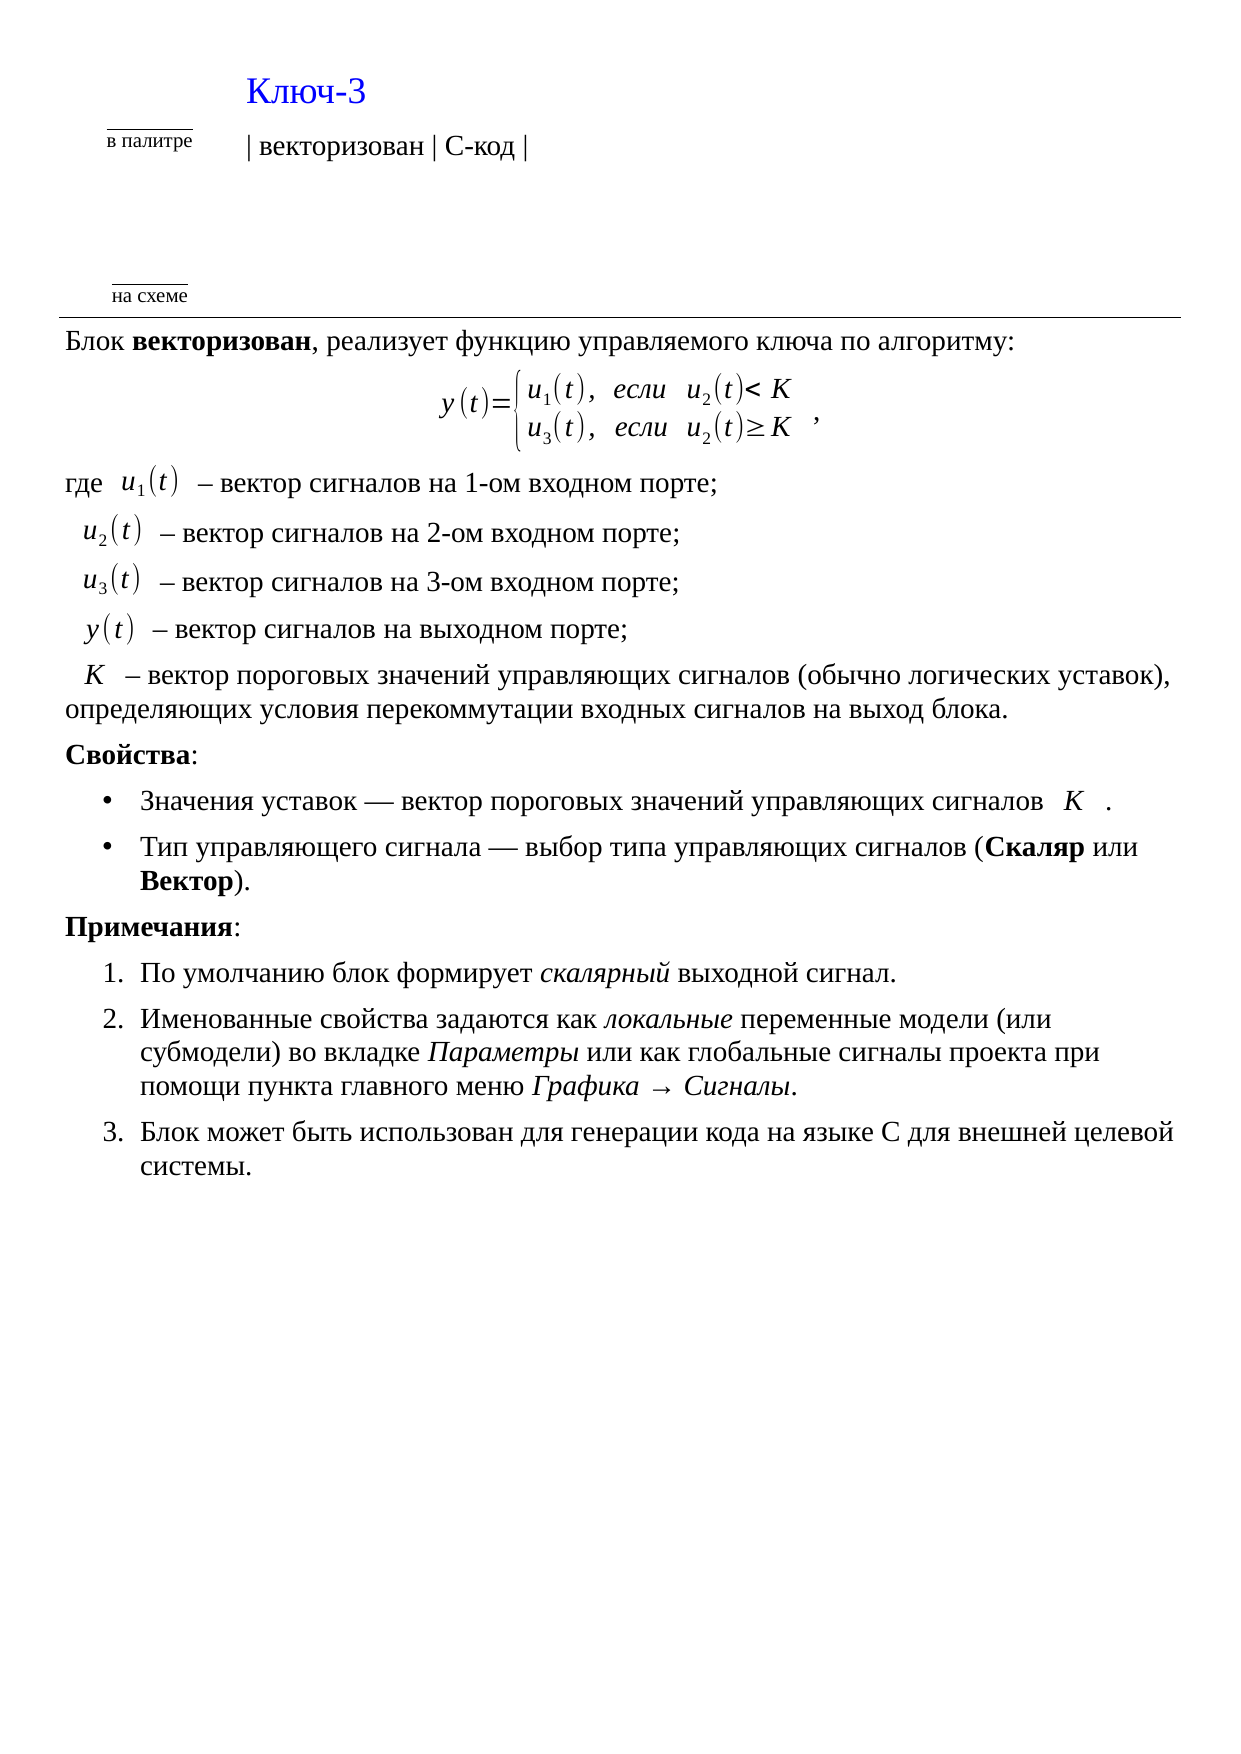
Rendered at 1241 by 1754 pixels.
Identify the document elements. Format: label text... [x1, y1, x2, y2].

table_cell Блок векторизован, реализует функцию управляемого ключа по алгоритму: , где– вектор сигналов на 1-ом входном порте; – вектор сигналов на 2-ом входном порте; – вектор сигналов на 3-ом входном порте; – вектор сигналов на выходном порте; – вектор пороговых значений управляющих сигналов (обычно логических уставок), определяющих условия перекоммутации входных сигналов на выход блока. Свойства: Значения уставок — вектор пороговых значений управляющих сигналов. Тип управляющего сигнала — выбор типа управляющих сигналов (Скаляр или Вектор). Примечания: По умолчанию блок формирует скалярный выходной сигнал. Именованные свойства задаются как локальные переменные модели (или субмодели) во вкладке Параметры или как глобальные сигналы проекта при помощи пункта главного меню Графика → Сигналы. Блок может быть использован для генерации кода на языке C для внешней целевой системы. [59, 318, 1181, 1199]
table_cell на схеме [59, 277, 240, 317]
table_header Ключ-3 [240, 59, 1181, 122]
table_cell в палитре [59, 122, 240, 179]
table_cell | векторизован | С-код | [240, 122, 1181, 179]
table_cell [240, 277, 1181, 317]
table_cell [240, 179, 1181, 277]
table_cell [59, 179, 240, 277]
table_header [59, 59, 240, 122]
